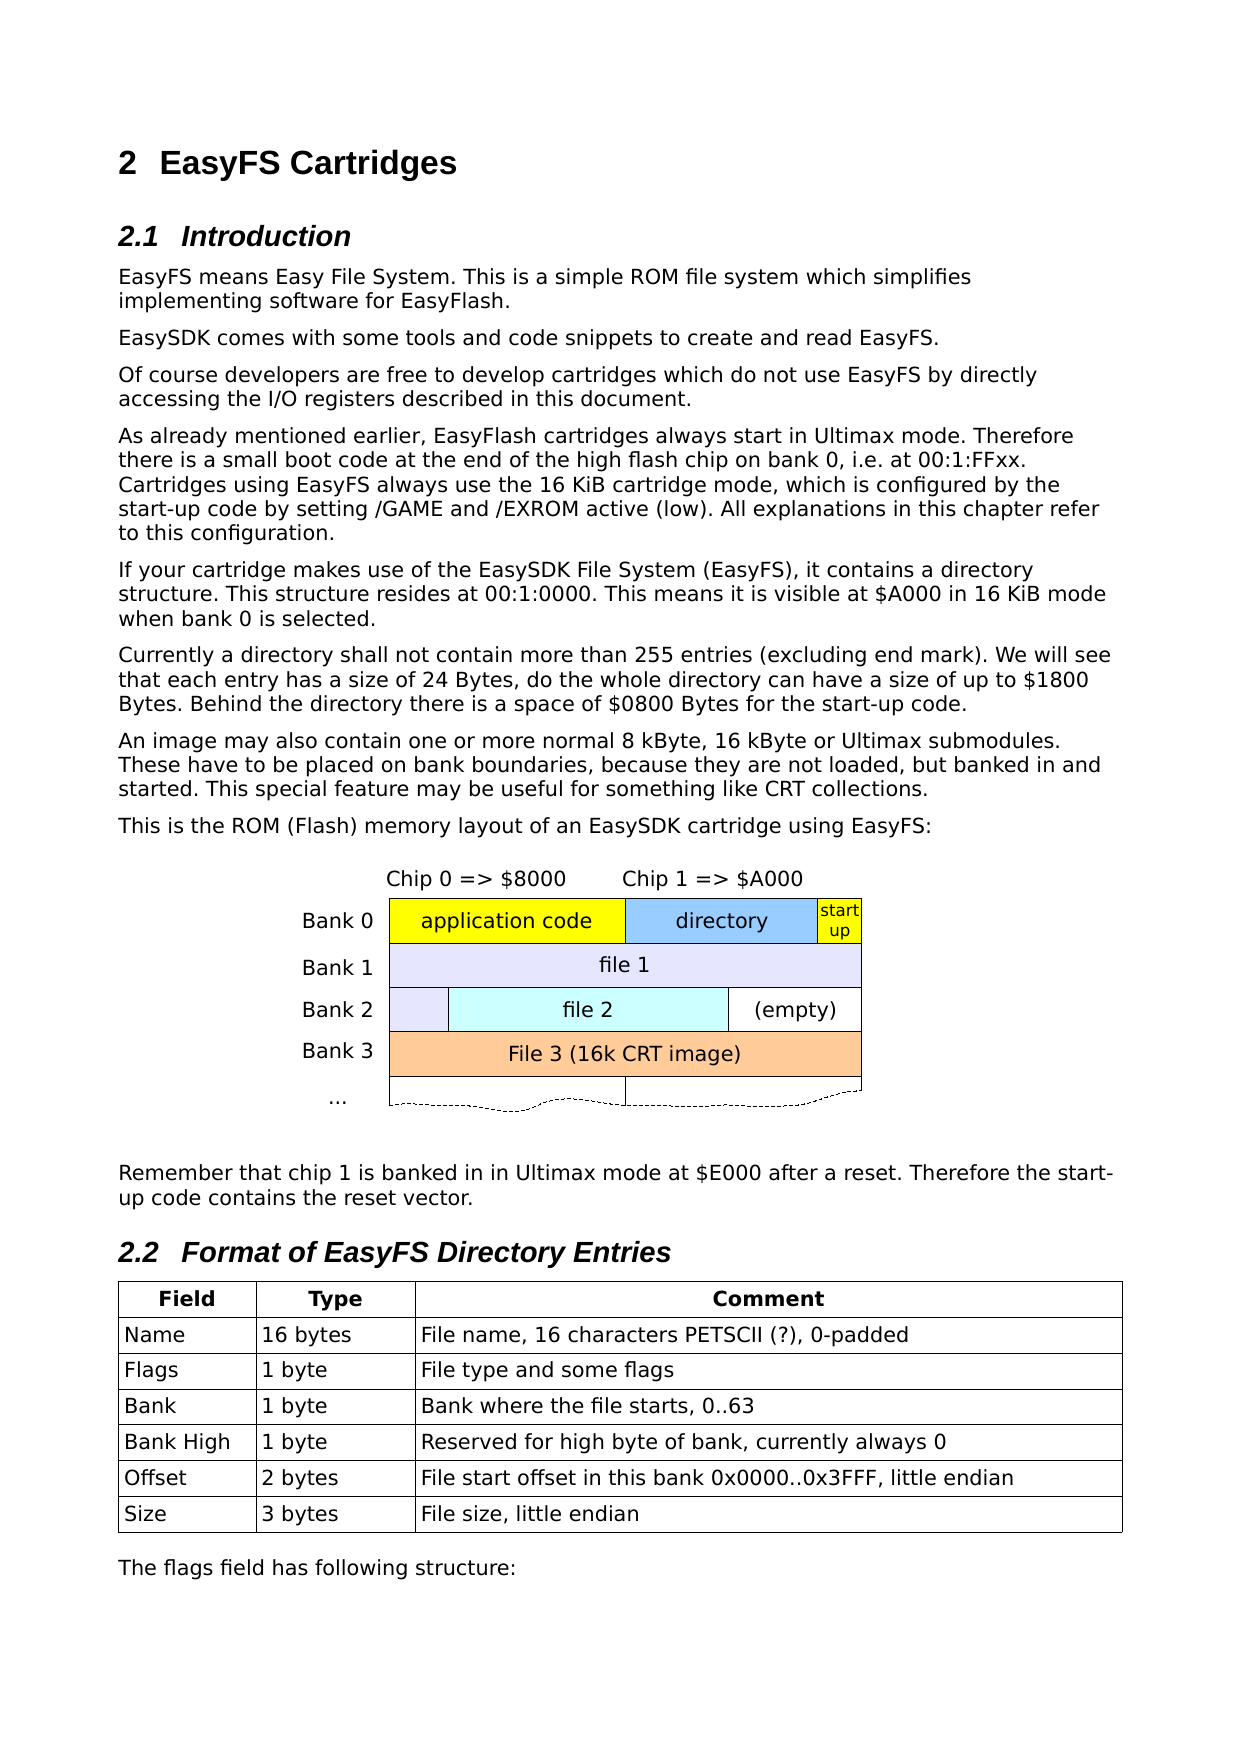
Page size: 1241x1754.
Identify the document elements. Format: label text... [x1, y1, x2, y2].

table_cell 1 byte [257, 1425, 415, 1460]
table_cell Bank [119, 1390, 256, 1424]
text Currently a directory shall not contain more than 255 entries (excluding end mark). We will see that each entry has a size of 24 Bytes, do the whole directory can have a size of up to $1800 Bytes. Behind the directory there is a space of $0800 Bytes for the start-up code. [118, 643, 1122, 716]
table_cell 2 bytes [257, 1461, 415, 1496]
table_cell 1 byte [257, 1390, 415, 1424]
table_cell Offset [119, 1461, 256, 1496]
table_cell Name [119, 1318, 256, 1353]
table_cell Bank where the file starts, 0..63 [416, 1390, 1122, 1424]
table_cell Reserved for high byte of bank, currently always 0 [416, 1425, 1122, 1460]
table_header Type [257, 1282, 415, 1317]
subtitle Introduction [118, 219, 1122, 253]
text EasySDK comes with some tools and code snippets to create and read EasyFS. [118, 326, 1122, 351]
text If your cartridge makes use of the EasySDK File System (EasyFS), it contains a directory structure. This structure resides at 00:1:0000. This means it is visible at $A000 in 16 KiB mode when bank 0 is selected. [118, 558, 1122, 631]
table_cell File name, 16 characters PETSCII (?), 0-padded [416, 1318, 1122, 1353]
subtitle EasyFS Cartridges [118, 143, 1122, 182]
table_cell File size, little endian [416, 1497, 1122, 1532]
table_cell Flags [119, 1354, 256, 1388]
text An image may also contain one or more normal 8 kByte, 16 kByte or Ultimax submodules. These have to be placed on bank boundaries, because they are not loaded, but banked in and started. This special feature may be useful for something like CRT collections. [118, 729, 1122, 801]
table_cell 3 bytes [257, 1497, 415, 1532]
table_header Comment [416, 1282, 1122, 1317]
text As already mentioned earlier, EasyFlash cartridges always start in Ultimax mode. Therefore there is a small boot code at the end of the high flash chip on bank 0, i.e. at 00:1:FFxx. Cartridges using EasyFS always use the 16 KiB cartridge mode, which is configured by the start-up code by setting /GAME and /EXROM active (low). All explanations in this chapter refer to this configuration. [118, 424, 1122, 546]
table_cell Size [119, 1497, 256, 1532]
text Remember that chip 1 is banked in in Ultimax mode at $E000 after a reset. Therefore the start-up code contains the reset vector. [118, 1161, 1122, 1210]
table_header Field [119, 1282, 256, 1317]
subtitle Format of EasyFS Directory Entries [118, 1235, 1122, 1268]
table_cell 16 bytes [257, 1318, 415, 1353]
text EasyFS means Easy File System. This is a simple ROM file system which simplifies implementing software for EasyFlash. [118, 265, 1122, 314]
text Of course developers are free to develop cartridges which do not use EasyFS by directly accessing the I/O registers described in this document. [118, 363, 1122, 412]
table_cell Bank High [119, 1425, 256, 1460]
table_cell 1 byte [257, 1354, 415, 1388]
text This is the ROM (Flash) memory layout of an EasySDK cartridge using EasyFS: [118, 814, 1122, 838]
table_cell File start offset in this bank 0x0000..0x3FFF, little endian [416, 1461, 1122, 1496]
text The flags field has following structure: [118, 1556, 1122, 1580]
table_cell File type and some flags [416, 1354, 1122, 1388]
